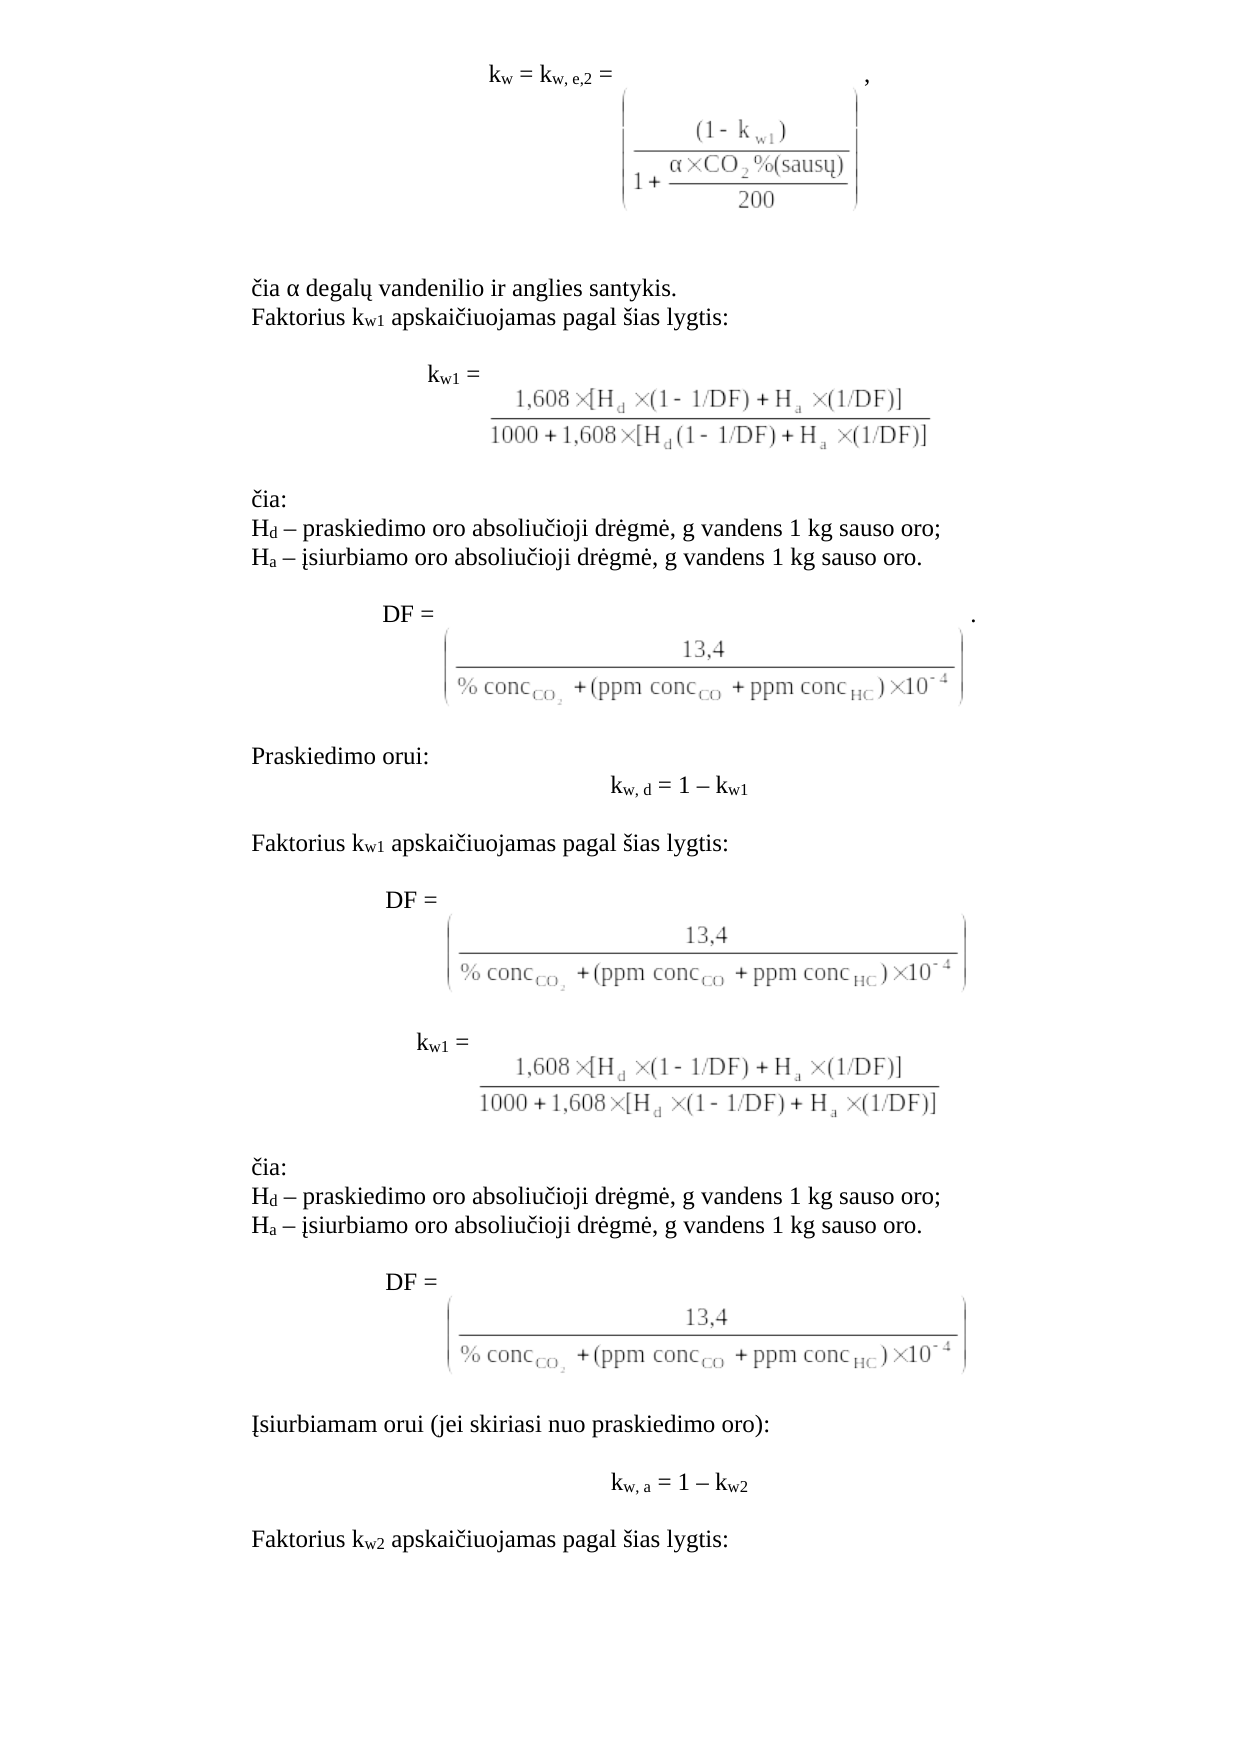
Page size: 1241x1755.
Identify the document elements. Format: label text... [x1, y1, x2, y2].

text Ha – įsiurbiamo oro absoliučioji drėgmė, g vandens 1 kg sauso oro. [177, 542, 1181, 571]
text čia: [177, 1152, 1181, 1181]
text Įsiurbiamam orui (jei skiriasi nuo praskiedimo oro): [177, 1409, 1181, 1438]
text Hd – praskiedimo oro absoliučioji drėgmė, g vandens 1 kg sauso oro; [177, 1181, 1181, 1210]
text Faktorius kw2 apskaičiuojamas pagal šias lygtis: [177, 1524, 1181, 1553]
text Hd – praskiedimo oro absoliučioji drėgmė, g vandens 1 kg sauso oro; [177, 513, 1181, 542]
text čia α degalų vandenilio ir anglies santykis. [177, 273, 1181, 302]
text DF = [177, 885, 1181, 998]
text kw1 = [177, 359, 1181, 456]
text kw1 = [177, 1027, 1181, 1123]
text Praskiedimo orui: [177, 741, 1181, 770]
text čia: [177, 484, 1181, 513]
text Faktorius kw1 apskaičiuojamas pagal šias lygtis: [177, 302, 1181, 330]
text DF = . [177, 599, 1181, 713]
text Ha – įsiurbiamo oro absoliučioji drėgmė, g vandens 1 kg sauso oro. [177, 1210, 1181, 1238]
text Faktorius kw1 apskaičiuojamas pagal šias lygtis: [177, 828, 1181, 856]
text kw, a = 1 – kw2 [177, 1467, 1181, 1496]
text kw = kw, e,2 = , [177, 59, 1181, 215]
text kw, d = 1 – kw1 [177, 770, 1181, 799]
text DF = [177, 1267, 1181, 1381]
